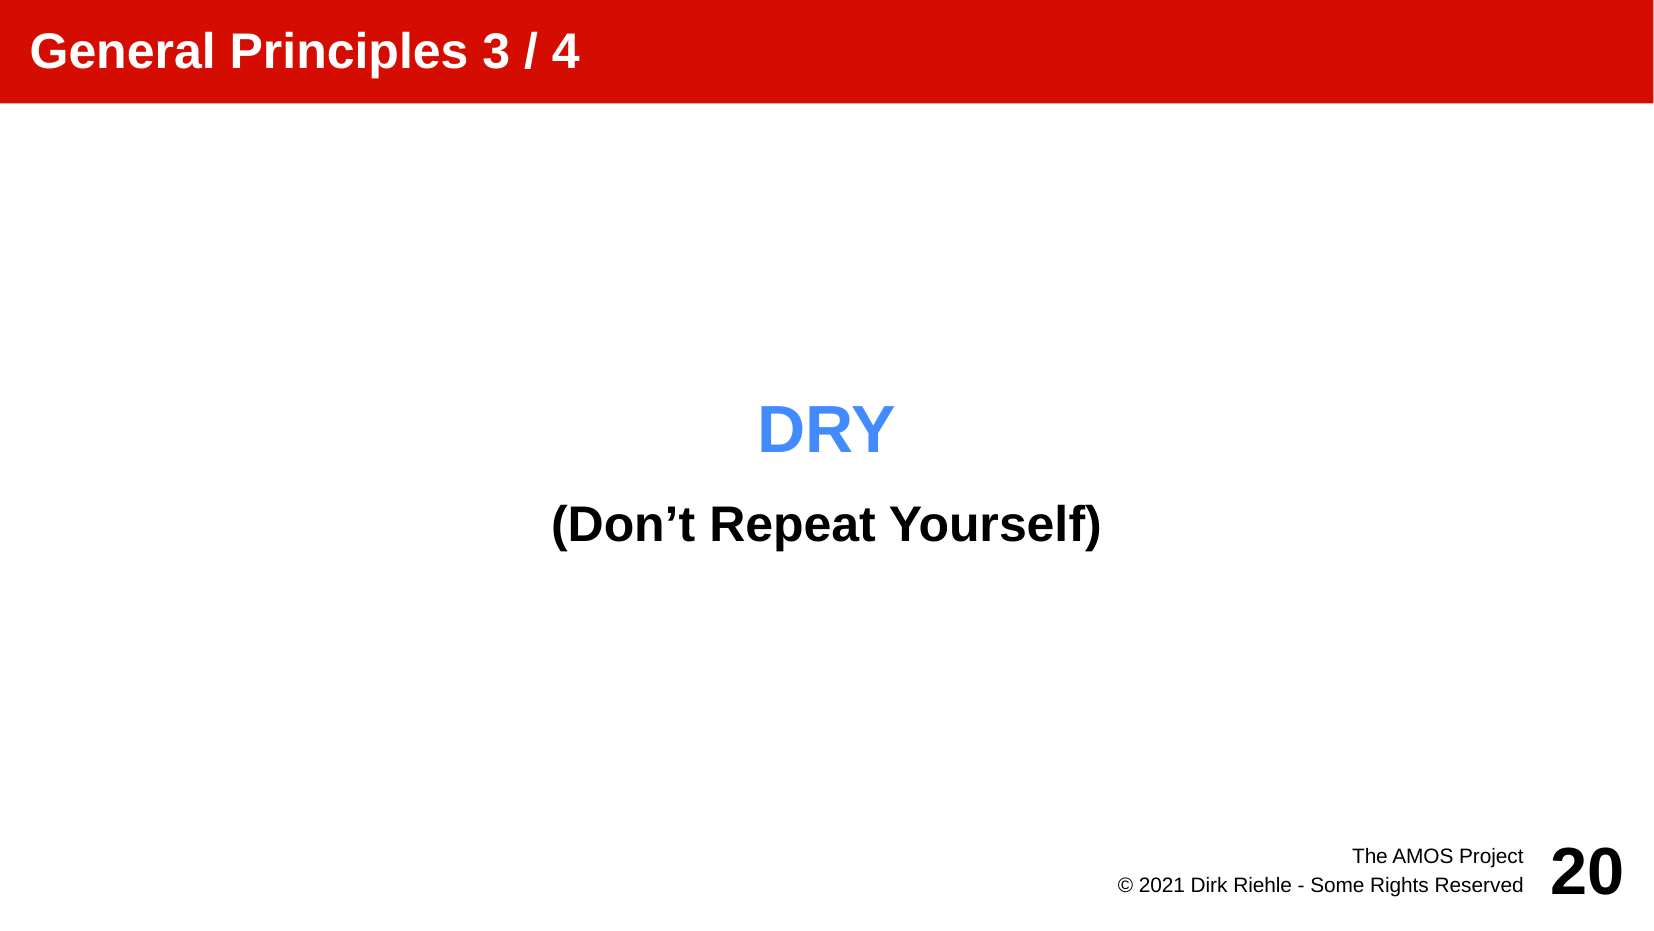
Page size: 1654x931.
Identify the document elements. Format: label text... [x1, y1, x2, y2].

subtitle DRY (Don’t Repeat Yourself) [29, 132, 1625, 813]
title General Principles 3 / 4 [0, 0, 1654, 104]
